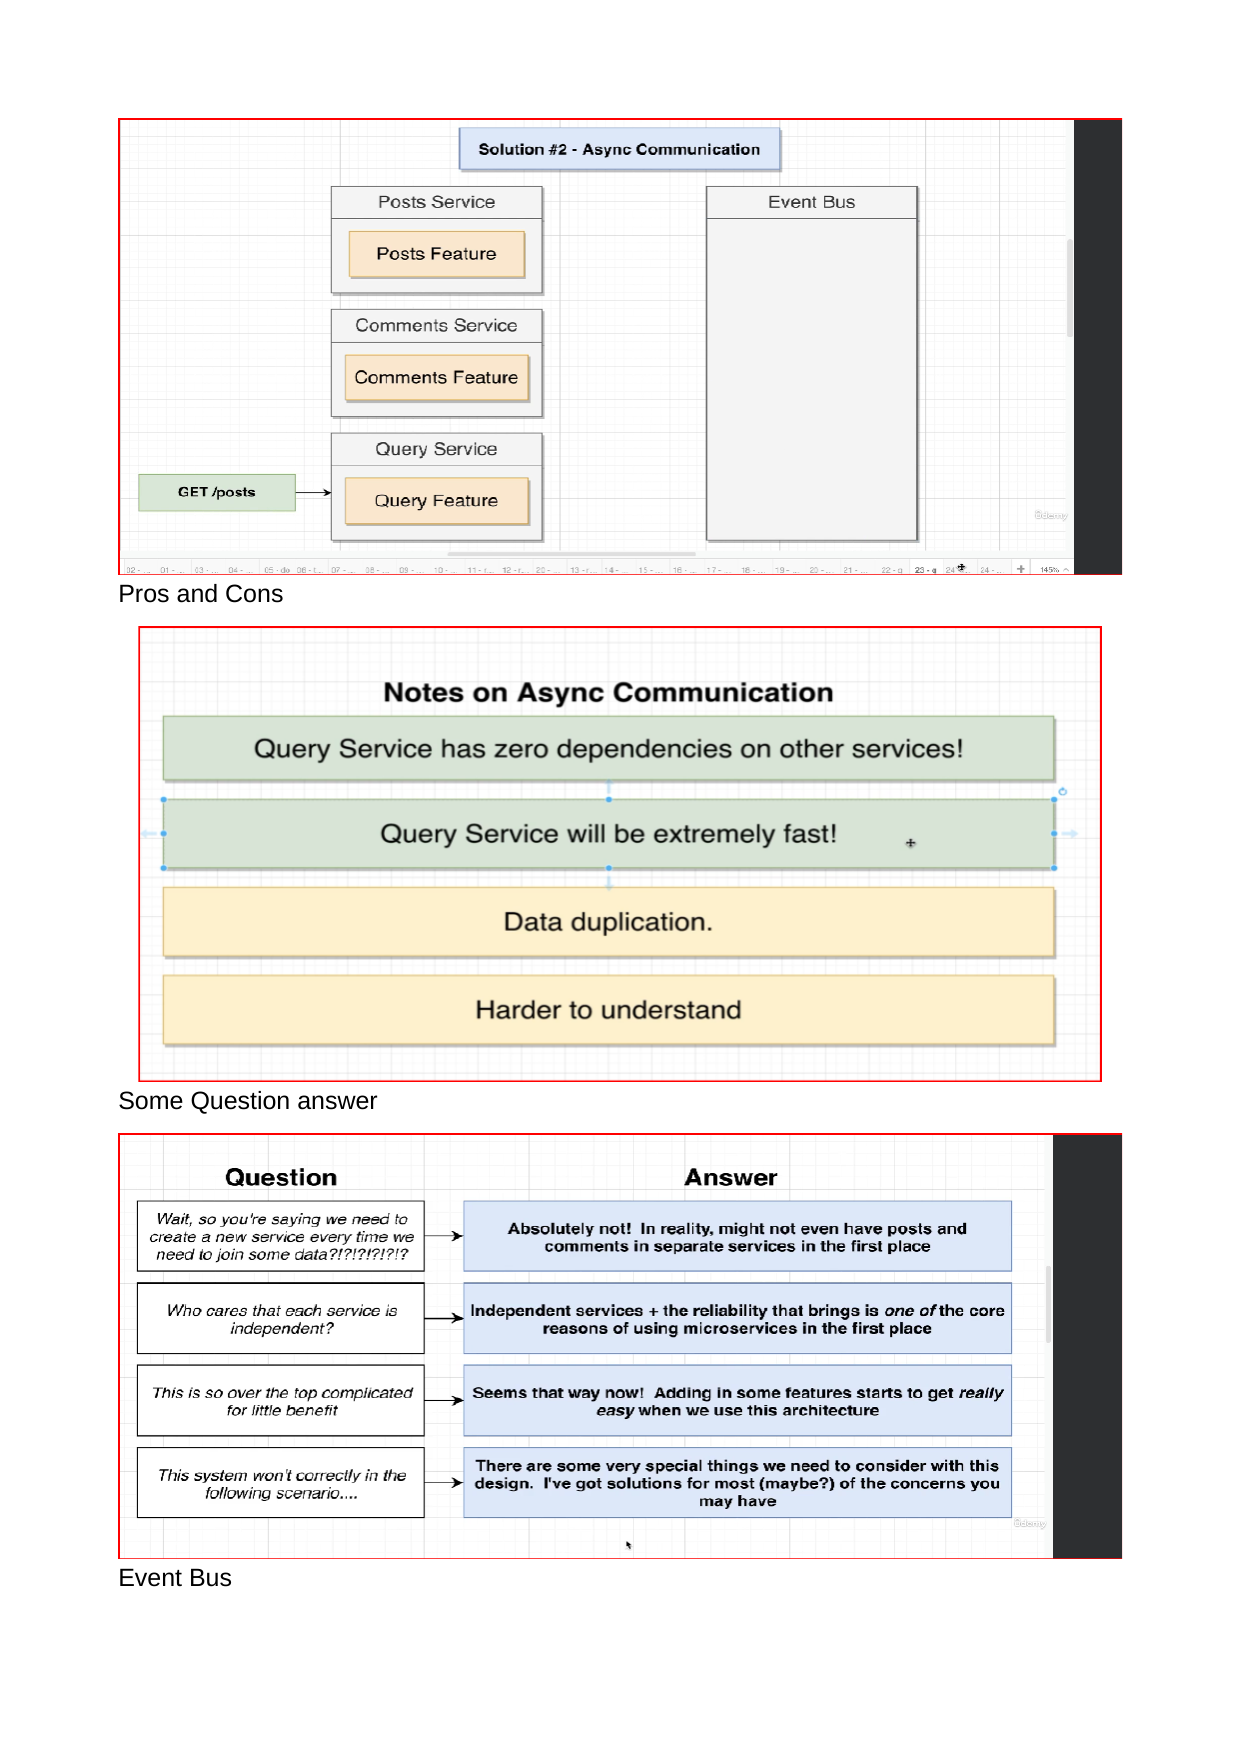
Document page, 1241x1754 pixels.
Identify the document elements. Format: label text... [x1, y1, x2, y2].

picture [118, 118, 1123, 575]
text Event Bus [118, 1559, 1122, 1592]
picture [138, 626, 1102, 1082]
text Some Question answer [118, 1082, 1122, 1115]
text Pros and Cons [118, 575, 1122, 608]
picture [118, 1133, 1123, 1559]
